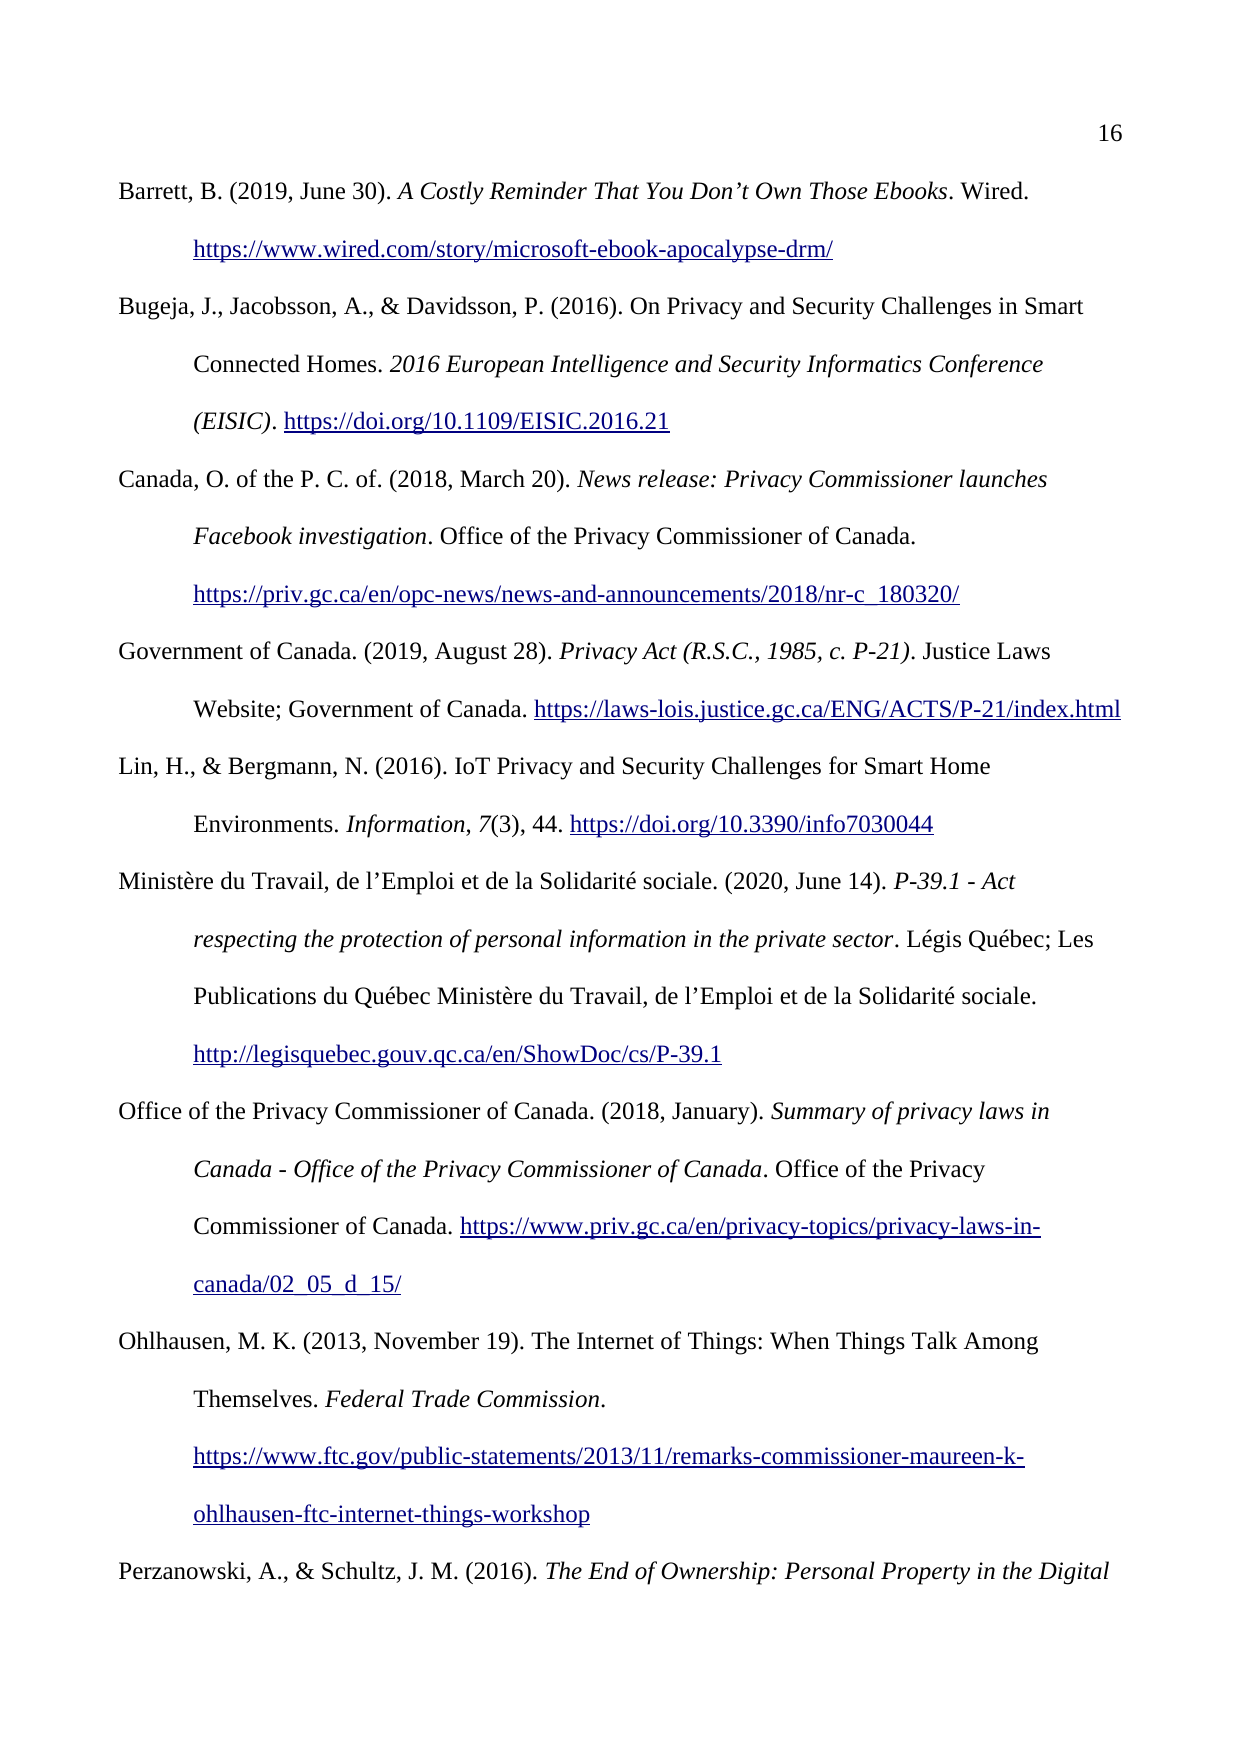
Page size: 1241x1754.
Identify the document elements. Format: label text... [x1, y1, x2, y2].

text Lin, H., & Bergmann, N. (2016). IoT Privacy and Security Challenges for Smart Home Environments. Information, 7(3), 44. https://doi.org/10.3390/info7030044 [118, 751, 1122, 838]
text Ministère du Travail, de l’Emploi et de la Solidarité sociale. (2020, June 14). P-39.1 - Act respecting the protection of personal information in the private sector. Légis Québec; Les Publications du Québec Ministère du Travail, de l’Emploi et de la Solidarité sociale. http://legisquebec.gouv.qc.ca/en/ShowDoc/cs/P-39.1 [118, 866, 1122, 1068]
text Office of the Privacy Commissioner of Canada. (2018, January). Summary of privacy laws in Canada - Office of the Privacy Commissioner of Canada. Office of the Privacy Commissioner of Canada. https://www.priv.gc.ca/en/privacy-topics/privacy-laws-in-canada/02_05_d_15/ [118, 1096, 1122, 1298]
text Barrett, B. (2019, June 30). A Costly Reminder That You Don’t Own Those Ebooks. Wired. https://www.wired.com/story/microsoft-ebook-apocalypse-drm/ [118, 176, 1122, 263]
text Canada, O. of the P. C. of. (2018, March 20). News release: Privacy Commissioner launches Facebook investigation. Office of the Privacy Commissioner of Canada. https://priv.gc.ca/en/opc-news/news-and-announcements/2018/nr-c_180320/ [118, 464, 1122, 608]
text Bugeja, J., Jacobsson, A., & Davidsson, P. (2016). On Privacy and Security Challenges in Smart Connected Homes. 2016 European Intelligence and Security Informatics Conference (EISIC). https://doi.org/10.1109/EISIC.2016.21 [118, 291, 1122, 435]
text Ohlhausen, M. K. (2013, November 19). The Internet of Things: When Things Talk Among Themselves. Federal Trade Commission. https://www.ftc.gov/public-statements/2013/11/remarks-commissioner-maureen-k-ohlhausen-ftc-internet-things-workshop [118, 1326, 1122, 1528]
text Perzanowski, A., & Schultz, J. M. (2016). The End of Ownership: Personal Property in the Digital [118, 1556, 1122, 1585]
text Government of Canada. (2019, August 28). Privacy Act (R.S.C., 1985, c. P-21). Justice Laws Website; Government of Canada. https://laws-lois.justice.gc.ca/ENG/ACTS/P-21/index.html [118, 636, 1122, 723]
